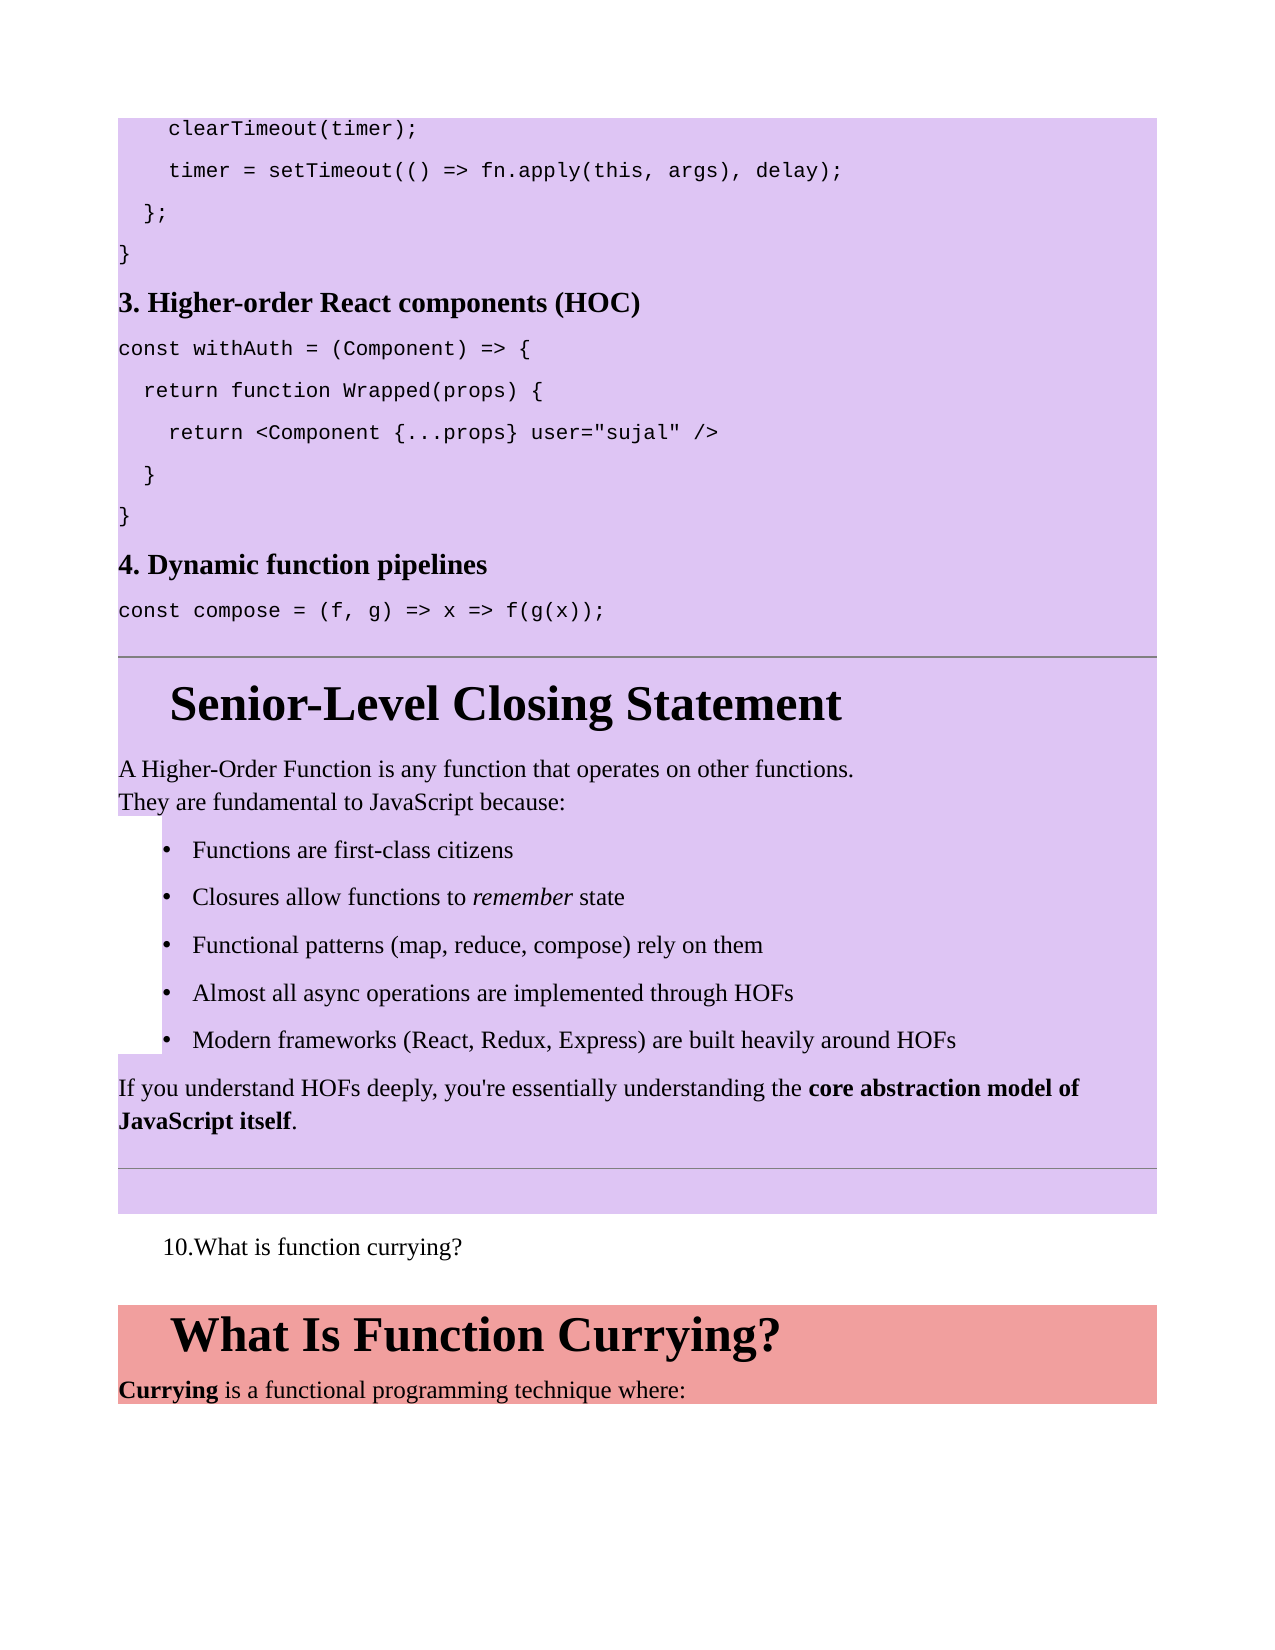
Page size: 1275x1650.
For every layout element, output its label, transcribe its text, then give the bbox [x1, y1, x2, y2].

subtitle 3. Higher-order React components (HOC) [118, 285, 1157, 319]
text return <Component {...props} user="sujal" /> [118, 422, 1157, 446]
list Modern frameworks (React, Redux, Express) are built heavily around HOFs [162, 1025, 1157, 1054]
text } [118, 243, 1157, 267]
text const withAuth = (Component) => { [118, 338, 1157, 362]
text Currying is a functional programming technique where: [118, 1375, 1157, 1404]
list Almost all async operations are implemented through HOFs [162, 978, 1157, 1006]
list What is function currying? [162, 1232, 1157, 1261]
list Functional patterns (map, reduce, compose) rely on them [162, 930, 1157, 959]
list Closures allow functions to remember state [162, 882, 1157, 911]
text } [118, 464, 1157, 487]
text }; [118, 202, 1157, 225]
text A Higher-Order Function is any function that operates on other functions. They are fundamental to JavaScript because: [118, 754, 1157, 816]
subtitle 4. Dynamic function pipelines [118, 547, 1157, 581]
text If you understand HOFs deeply, you're essentially understanding the core abstraction model of JavaScript itself. [118, 1073, 1157, 1134]
list Functions are first-class citizens [162, 835, 1157, 863]
text return function Wrapped(props) { [118, 380, 1157, 404]
text timer = setTimeout(() => fn.apply(this, args), delay); [118, 160, 1157, 183]
text const compose = (f, g) => x => f(g(x)); [118, 600, 1157, 624]
text } [118, 505, 1157, 529]
subtitle ✅ What Is Function Currying? [118, 1305, 1157, 1363]
text clearTimeout(timer); [118, 118, 1157, 142]
subtitle 🧠 Senior-Level Closing Statement [118, 673, 1157, 731]
